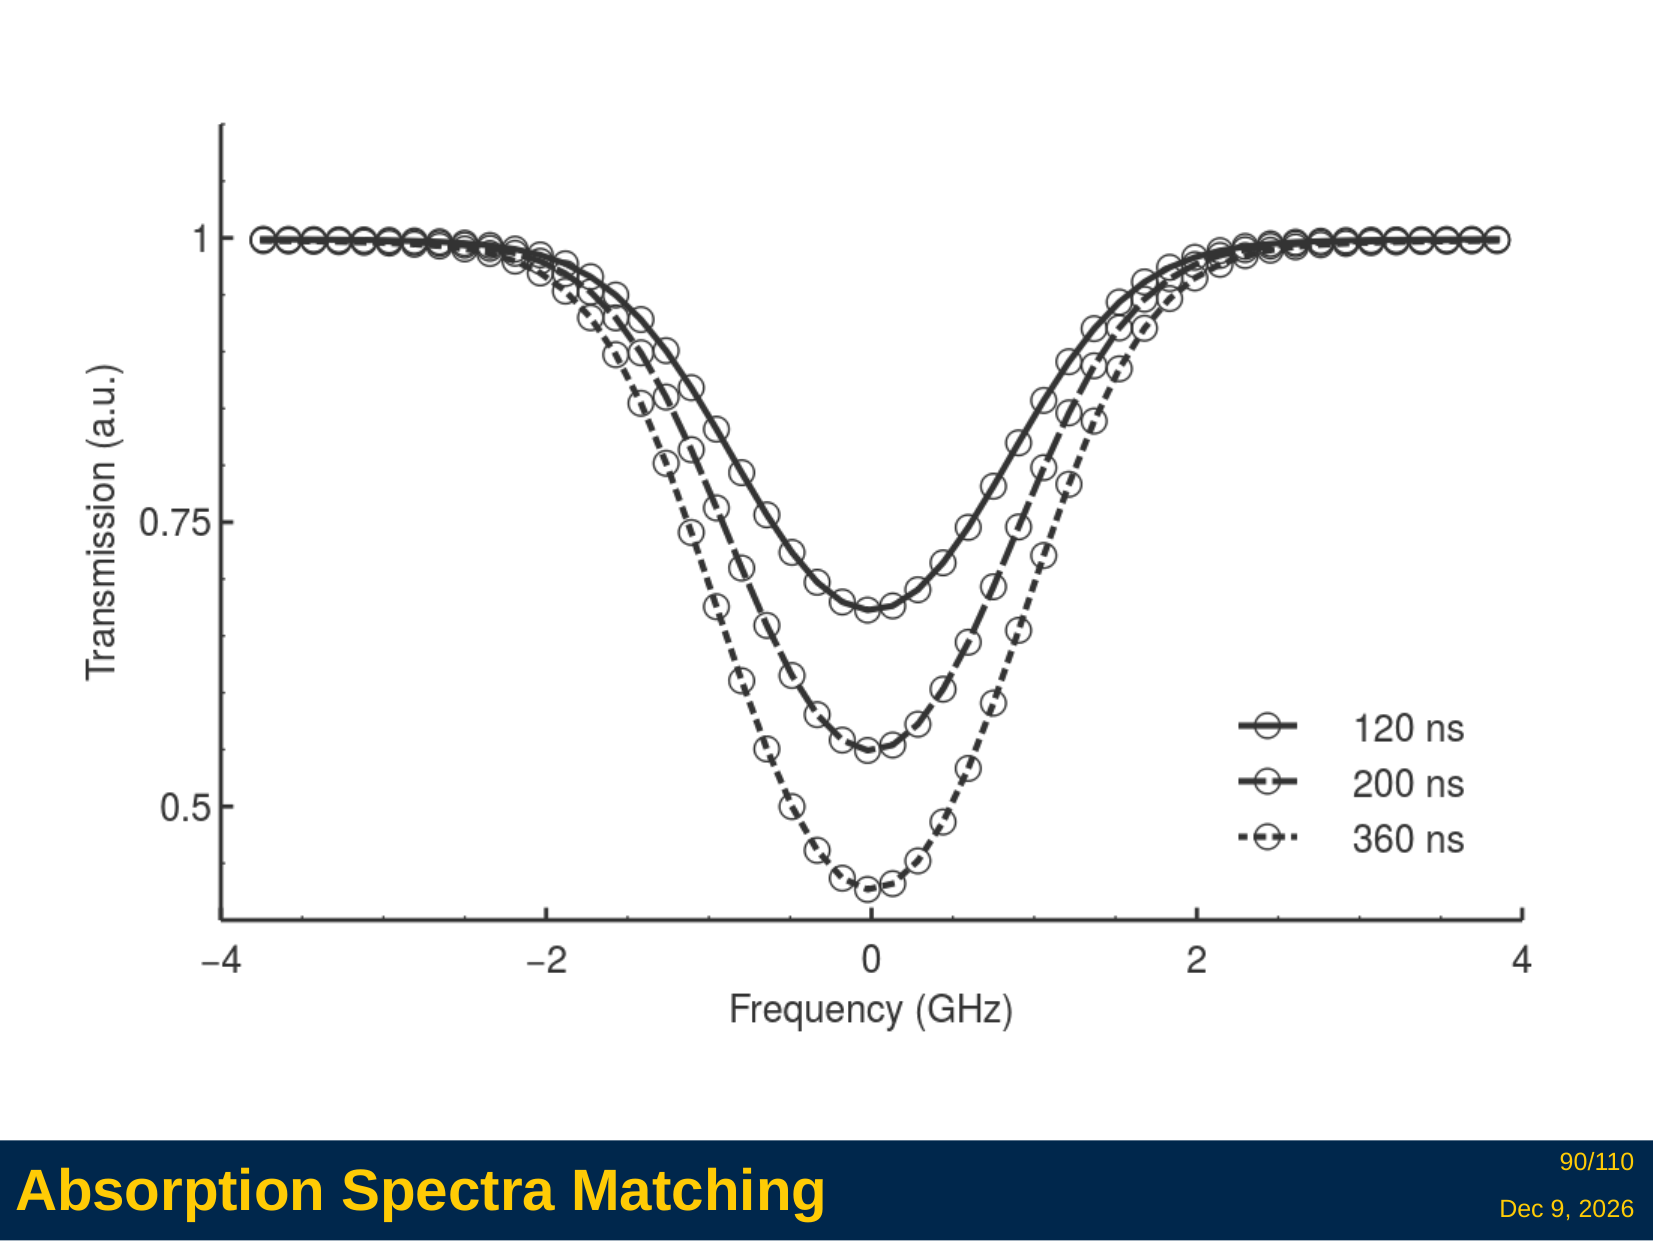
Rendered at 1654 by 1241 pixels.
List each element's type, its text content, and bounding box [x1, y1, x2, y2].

picture [71, 87, 1560, 1033]
title Absorption Spectra Matching [14, 1140, 1380, 1241]
